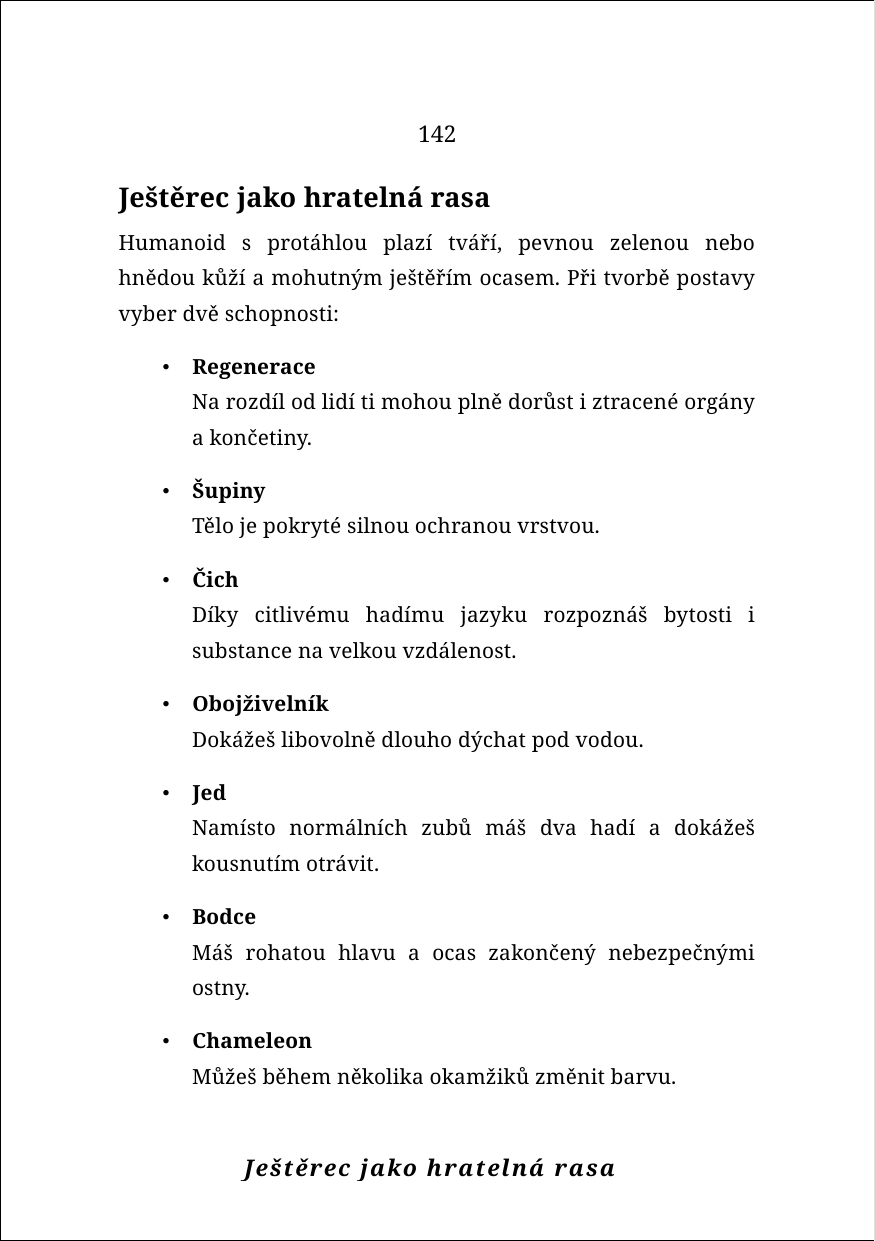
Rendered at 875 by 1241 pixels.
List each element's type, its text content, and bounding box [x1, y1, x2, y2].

list Obojživelník Dokážeš libovolně dlouho dýchat pod vodou. [162, 689, 756, 753]
list Jed Namísto normálních zubů máš dva hadí a dokážeš kousnutím otrávit. [162, 778, 756, 877]
list Čich Díky citlivému hadímu jazyku rozpoznáš bytosti i substance na velkou vzdálenost. [162, 565, 756, 664]
list Šupiny Tělo je pokryté silnou ochranou vrstvou. [162, 476, 756, 540]
text Humanoid s protáhlou plazí tváří, pevnou zelenou nebo hnědou kůží a mohutným ještěřím ocasem. Při tvorbě postavy vyber dvě schopnosti: [118, 228, 756, 327]
list Chameleon Můžeš během několika okamžiků změnit barvu. [162, 1026, 756, 1090]
subtitle Ještěrec jako hratelná rasa [118, 179, 756, 216]
list Bodce Máš rohatou hlavu a ocas zakončený nebezpečnými ostny. [162, 902, 756, 1002]
list Regenerace Na rozdíl od lidí ti mohou plně dorůst i ztracené orgány a končetiny. [162, 352, 756, 451]
